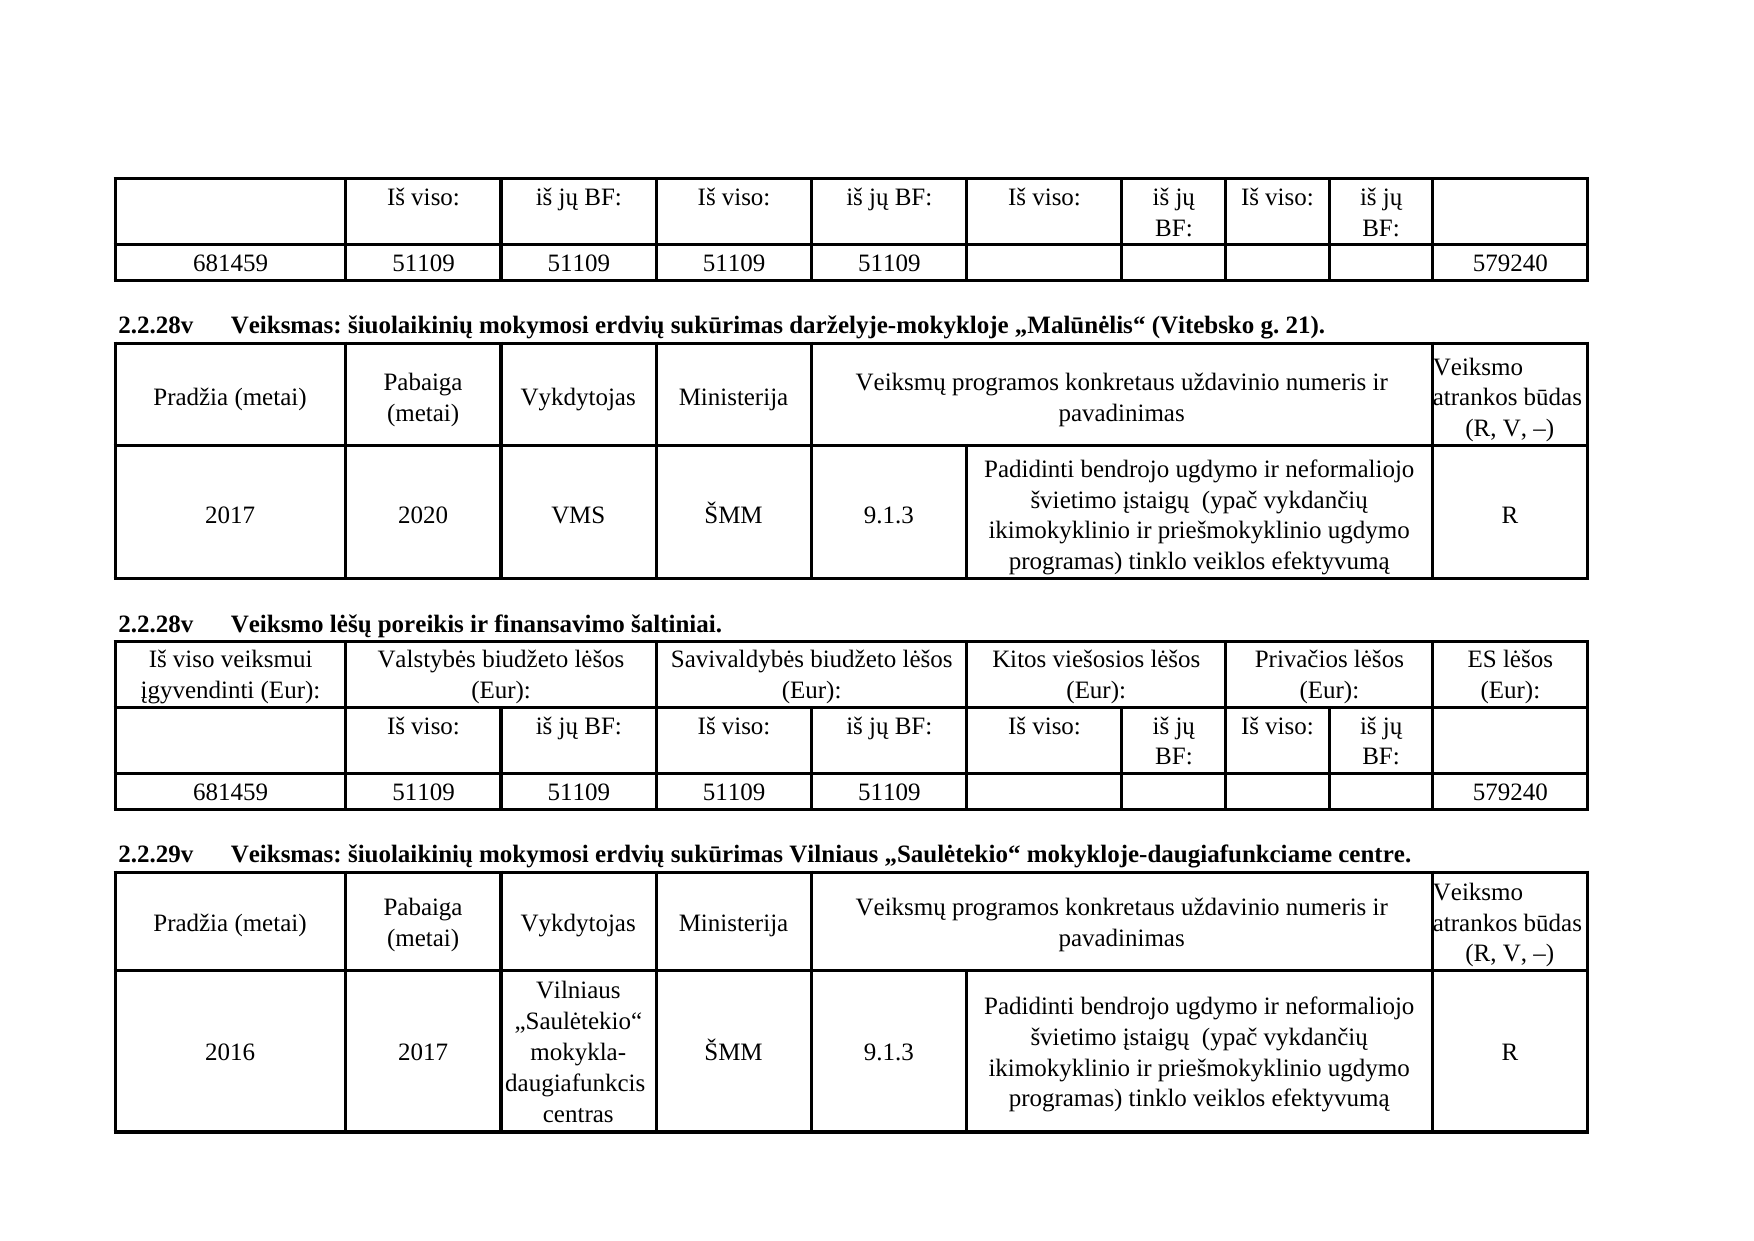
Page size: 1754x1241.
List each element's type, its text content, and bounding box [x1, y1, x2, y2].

table_cell 9.1.3 [813, 447, 965, 577]
table_cell [1227, 246, 1328, 279]
table_header Veiksmo atrankos būdas (R, V, –) [1434, 345, 1586, 444]
table_cell Padidinti bendrojo ugdymo ir neformaliojo švietimo įstaigų (ypač vykdančių ikimokyklinio ir priešmokyklinio ugdymo programas) tinklo veiklos efektyvumą [968, 447, 1431, 577]
table_header ES lėšos (Eur): [1434, 643, 1586, 706]
text 2.2.28v Veiksmas: šiuolaikinių mokymosi erdvių sukūrimas darželyje-mokykloje „Malūnėlis“ (Vitebsko g. 21). [118, 311, 1636, 339]
table_header Pradžia (metai) [117, 345, 344, 444]
table_cell iš jų BF: [1331, 180, 1431, 243]
table_cell [968, 246, 1120, 279]
table_cell Iš viso: [658, 709, 810, 772]
table_cell iš jų BF: [1123, 180, 1224, 243]
table_header Kitos viešosios lėšos (Eur): [968, 643, 1224, 706]
table_cell [968, 775, 1120, 808]
table_cell Iš viso: [658, 180, 810, 243]
table_cell Iš viso: [968, 709, 1120, 772]
table_cell Vilniaus „Saulėtekio“ mokykla- daugiafunkcis centras [503, 972, 655, 1130]
table_cell [1227, 775, 1328, 808]
table_header Pabaiga (metai) [347, 345, 499, 444]
table_cell 51109 [503, 775, 655, 808]
table_cell 681459 [117, 775, 344, 808]
table_header Privačios lėšos (Eur): [1227, 643, 1431, 706]
table_cell [1331, 246, 1431, 279]
table_cell [1434, 180, 1586, 243]
table_cell 9.1.3 [813, 972, 965, 1130]
table_cell 51109 [347, 246, 499, 279]
table_cell Iš viso: [968, 180, 1120, 243]
table_header Veiksmų programos konkretaus uždavinio numeris ir pavadinimas [813, 874, 1431, 969]
table_cell Iš viso: [1227, 180, 1328, 243]
table_cell Iš viso: [347, 709, 499, 772]
table_cell [1123, 246, 1224, 279]
table_cell R [1434, 447, 1586, 577]
table_header Vykdytojas [503, 874, 655, 969]
table_cell [1331, 775, 1431, 808]
table_cell 51109 [347, 775, 499, 808]
table_header Ministerija [658, 874, 810, 969]
table_cell 2016 [117, 972, 344, 1130]
table_cell [117, 180, 344, 243]
table_header Veiksmų programos konkretaus uždavinio numeris ir pavadinimas [813, 345, 1431, 444]
table_header Vykdytojas [503, 345, 655, 444]
table_cell Padidinti bendrojo ugdymo ir neformaliojo švietimo įstaigų (ypač vykdančių ikimokyklinio ir priešmokyklinio ugdymo programas) tinklo veiklos efektyvumą [968, 972, 1431, 1130]
table_cell 51109 [813, 246, 965, 279]
table_cell Iš viso: [1227, 709, 1328, 772]
table_cell 51109 [503, 246, 655, 279]
table_header Iš viso veiksmui įgyvendinti (Eur): [117, 643, 344, 706]
table_cell 579240 [1434, 246, 1586, 279]
table_cell 51109 [813, 775, 965, 808]
text 2.2.28v Veiksmo lėšų poreikis ir finansavimo šaltiniai. [118, 609, 1636, 638]
table_cell iš jų BF: [813, 180, 965, 243]
table_header Pabaiga (metai) [347, 874, 499, 969]
table_header Ministerija [658, 345, 810, 444]
text 2.2.29v Veiksmas: šiuolaikinių mokymosi erdvių sukūrimas Vilniaus „Saulėtekio“ mokykloje-daugiafunkciame centre. [118, 839, 1636, 868]
table_cell 2017 [117, 447, 344, 577]
table_cell [1434, 709, 1586, 772]
table_cell [117, 709, 344, 772]
table_cell ŠMM [658, 972, 810, 1130]
table_header Valstybės biudžeto lėšos (Eur): [347, 643, 655, 706]
table_cell VMS [503, 447, 655, 577]
table_cell 51109 [658, 246, 810, 279]
table_cell ŠMM [658, 447, 810, 577]
table_header Savivaldybės biudžeto lėšos (Eur): [658, 643, 965, 706]
table_cell iš jų BF: [1123, 709, 1224, 772]
table_cell iš jų BF: [503, 709, 655, 772]
table_cell iš jų BF: [813, 709, 965, 772]
table_cell 579240 [1434, 775, 1586, 808]
table_cell 2017 [347, 972, 499, 1130]
table_cell R [1434, 972, 1586, 1130]
table_header Pradžia (metai) [117, 874, 344, 969]
table_cell iš jų BF: [1331, 709, 1431, 772]
table_cell 51109 [658, 775, 810, 808]
table_cell 2020 [347, 447, 499, 577]
table_cell iš jų BF: [503, 180, 655, 243]
table_header Veiksmo atrankos būdas (R, V, –) [1434, 874, 1586, 969]
table_cell 681459 [117, 246, 344, 279]
table_cell [1123, 775, 1224, 808]
table_cell Iš viso: [347, 180, 499, 243]
